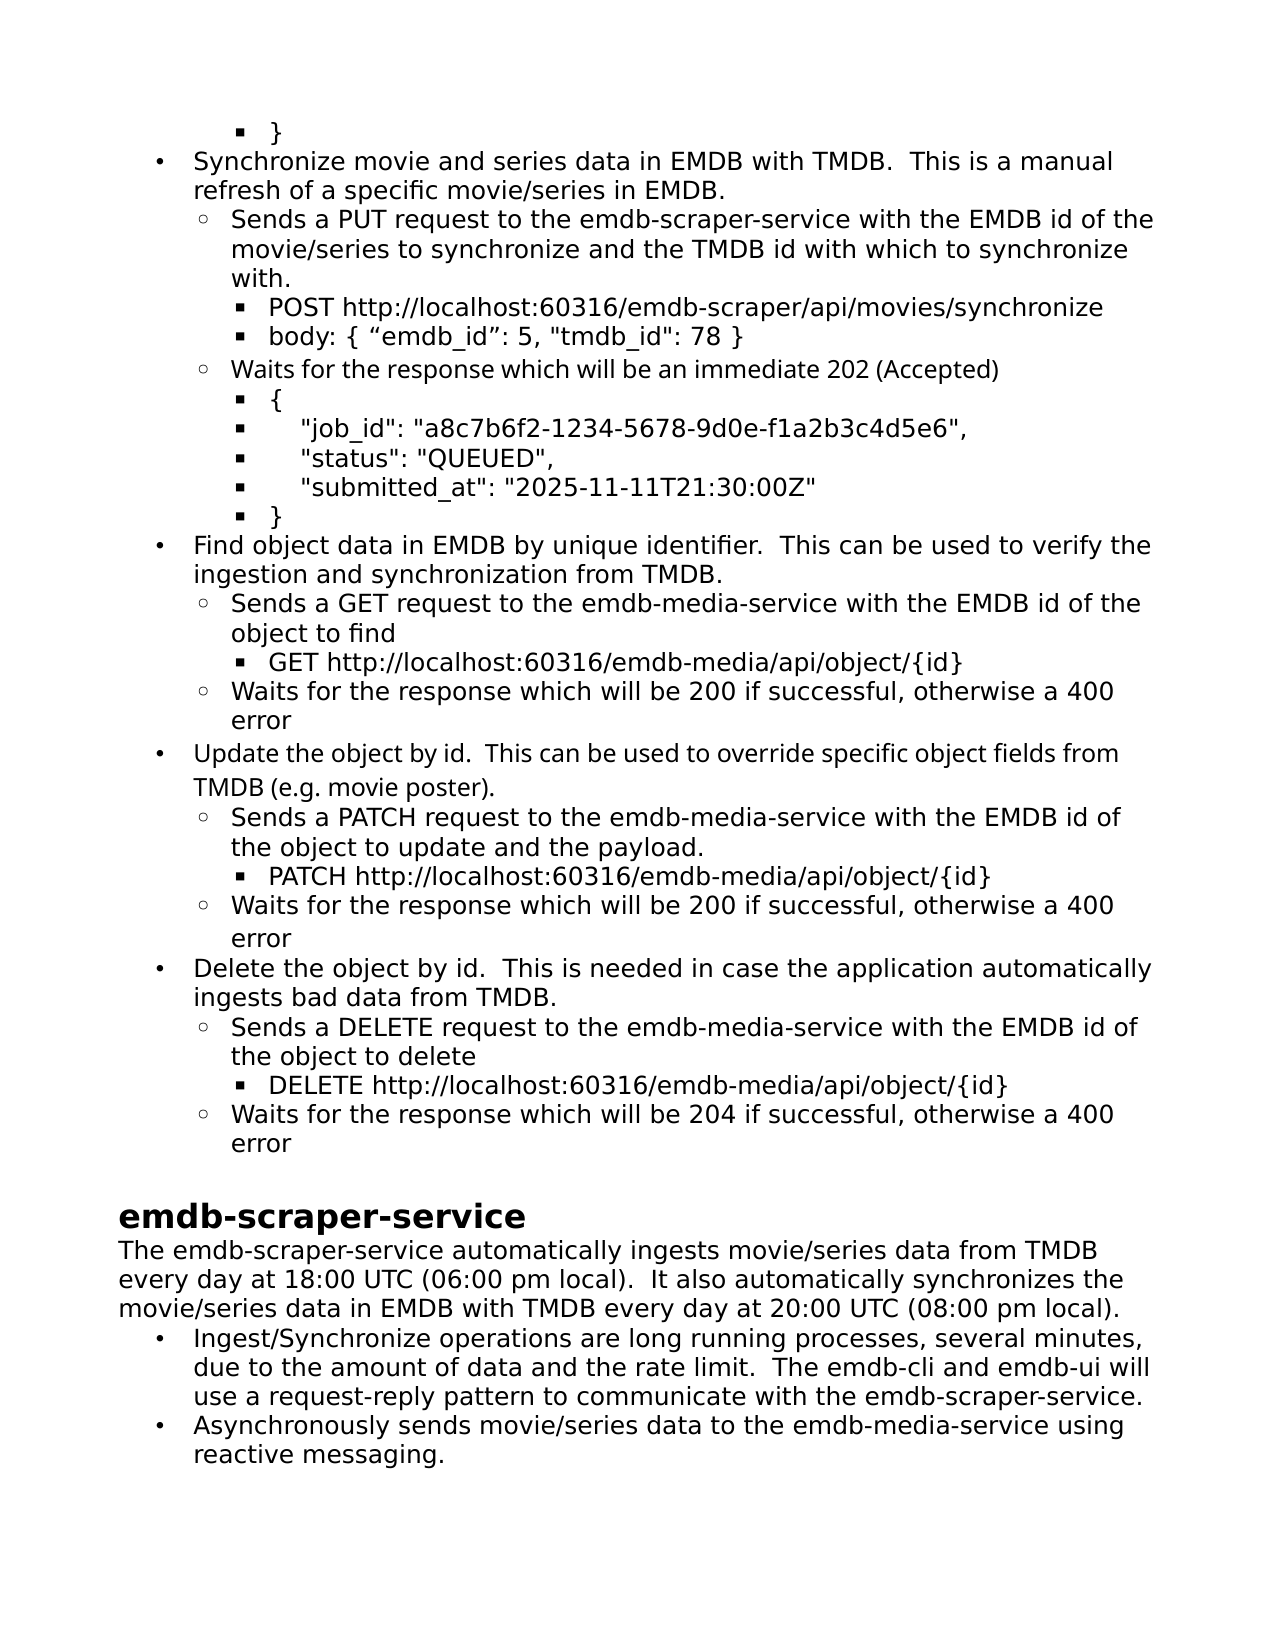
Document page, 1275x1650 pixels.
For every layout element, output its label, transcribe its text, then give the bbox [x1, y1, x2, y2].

list PATCH http://localhost:60316/emdb-media/api/object/{id} [231, 862, 1157, 891]
list body: { “emdb_id”: 5, "tmdb_id": 78 } [231, 322, 1157, 351]
list Delete the object by id. This is needed in case the application automatically ingests bad data from TMDB. [156, 954, 1157, 1013]
list Waits for the response which will be 200 if successful, otherwise a 400 error [193, 891, 1157, 954]
list Waits for the response which will be 200 if successful, otherwise a 400 error [193, 677, 1157, 736]
list Sends a PATCH request to the emdb-media-service with the EMDB id of the object to update and the payload. [193, 804, 1157, 862]
list "submitted_at": "2025-11-11T21:30:00Z" [231, 473, 1157, 502]
list "job_id": "a8c7b6f2-1234-5678-9d0e-f1a2b3c4d5e6", [231, 415, 1157, 444]
list Ingest/Synchronize operations are long running processes, several minutes, due to the amount of data and the rate limit. The emdb-cli and emdb-ui will use a request-reply pattern to communicate with the emdb-scraper-service. [156, 1324, 1157, 1411]
list Update the object by id. This can be used to override specific object fields from TMDB (e.g. movie poster). [156, 736, 1157, 804]
list GET http://localhost:60316/emdb-media/api/object/{id} [231, 648, 1157, 677]
list Waits for the response which will be an immediate 202 (Accepted) [193, 351, 1157, 386]
list Sends a PUT request to the emdb-scraper-service with the EMDB id of the movie/series to synchronize and the TMDB id with which to synchronize with. [193, 206, 1157, 293]
text The emdb-scraper-service automatically ingests movie/series data from TMDB every day at 18:00 UTC (06:00 pm local). It also automatically synchronizes the movie/series data in EMDB with TMDB every day at 20:00 UTC (08:00 pm local). [118, 1236, 1157, 1324]
list } [231, 502, 1157, 531]
list } [231, 118, 1157, 147]
list { [231, 386, 1157, 415]
list POST http://localhost:60316/emdb-scraper/api/movies/synchronize [231, 293, 1157, 322]
list "status": "QUEUED", [231, 444, 1157, 473]
list Asynchronously sends movie/series data to the emdb-media-service using reactive messaging. [156, 1411, 1157, 1469]
list Find object data in EMDB by unique identifier. This can be used to verify the ingestion and synchronization from TMDB. [156, 531, 1157, 590]
list Synchronize movie and series data in EMDB with TMDB. This is a manual refresh of a specific movie/series in EMDB. [156, 147, 1157, 206]
list DELETE http://localhost:60316/emdb-media/api/object/{id} [231, 1071, 1157, 1100]
list Sends a DELETE request to the emdb-media-service with the EMDB id of the object to delete [193, 1013, 1157, 1071]
text emdb-scraper-service [118, 1197, 1157, 1236]
list Sends a GET request to the emdb-media-service with the EMDB id of the object to find [193, 590, 1157, 648]
list Waits for the response which will be 204 if successful, otherwise a 400 error [193, 1100, 1157, 1158]
